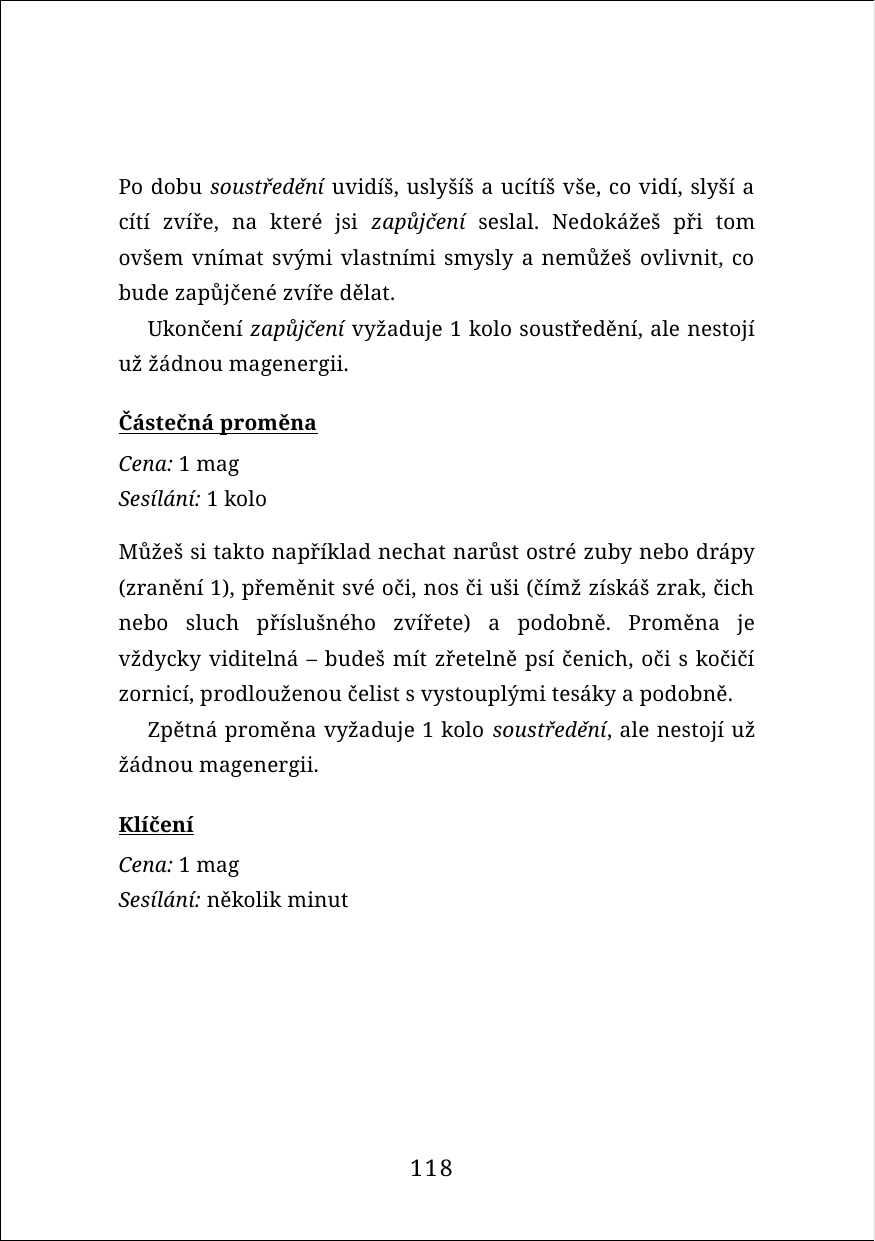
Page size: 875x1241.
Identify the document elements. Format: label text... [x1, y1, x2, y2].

text Po dobu soustředění uvidíš, uslyšíš a ucítíš vše, co vidí, slyší a cítí zvíře, na které jsi zapůjčení seslal. Nedokážeš při tom ovšem vnímat svými vlastními smysly a nemůžeš ovlivnit, co bude zapůjčené zvíře dělat. Ukončení zapůjčení vyžaduje 1 kolo soustředění, ale nestojí už žádnou magenergii. [118, 172, 756, 378]
subtitle Částečná proměna [118, 408, 756, 437]
text Cena: 1 mag Sesílání: 1 kolo [118, 449, 756, 513]
subtitle Klíčení [118, 810, 756, 838]
text Cena: 1 mag Sesílání: několik minut [118, 850, 756, 914]
text Můžeš si takto například nechat narůst ostré zuby nebo drápy (zranění 1), přeměnit své oči, nos či uši (čímž získáš zrak, čich nebo sluch příslušného zvířete) a podobně. Proměna je vždycky viditelná – budeš mít zřetelně psí čenich, oči s kočičí zornicí, prodlouženou čelist s vystouplými tesáky a podobně. Zpětná proměna vyžaduje 1 kolo soustředění, ale nestojí už žádnou magenergii. [118, 537, 756, 779]
